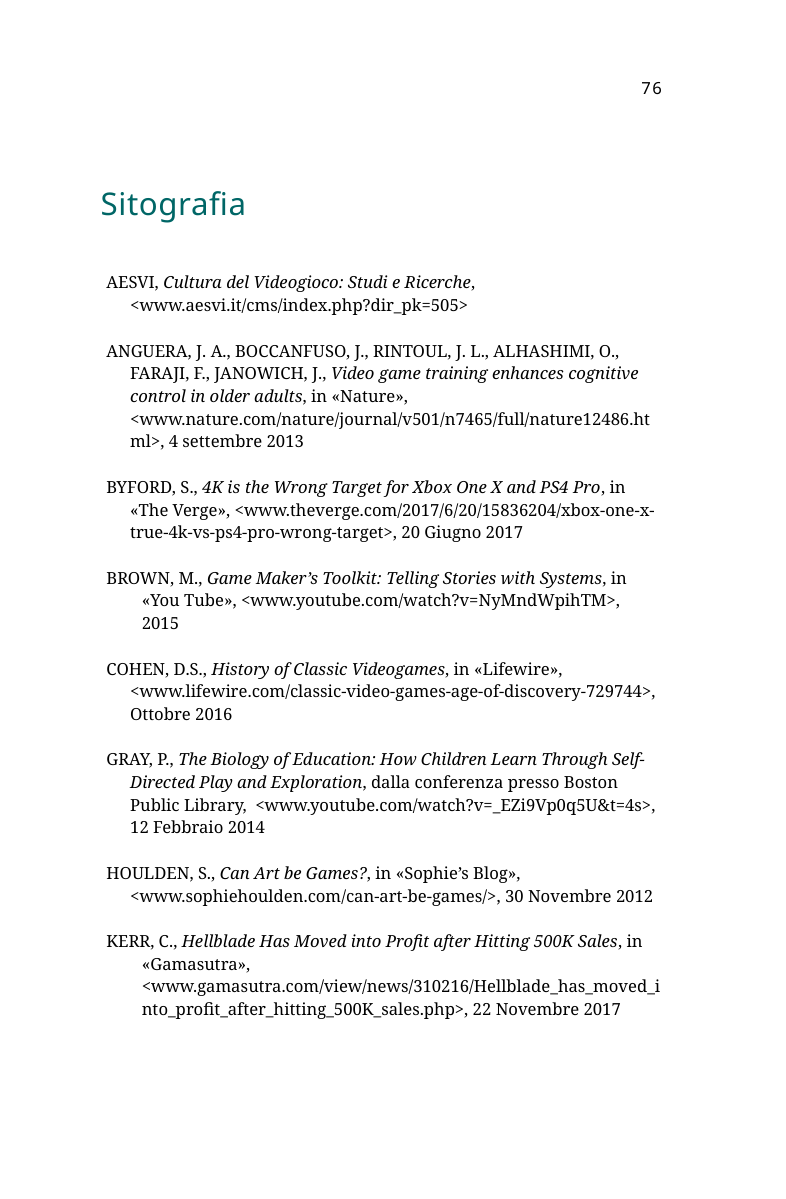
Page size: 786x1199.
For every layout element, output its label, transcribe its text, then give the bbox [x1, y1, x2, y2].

text AESVI, Cultura del Videogioco: Studi e Ricerche, <www.aesvi.it/cms/index.php?dir_pk=505> [106, 271, 661, 316]
text GRAY, P., The Biology of Education: How Children Learn Through Self-Directed Play and Exploration, dalla conferenza presso Boston Public Library, <www.youtube.com/watch?v=_EZi9Vp0q5U&t=4s>, 12 Febbraio 2014 [106, 748, 661, 839]
text HOULDEN, S., Can Art be Games?, in «Sophie’s Blog», <www.sophiehoulden.com/can-art-be-games/>, 30 Novembre 2012 [106, 861, 661, 907]
text KERR, C., Hellblade Has Moved into Profit after Hitting 500K Sales, in «Gamasutra», <www.gamasutra.com/view/news/310216/Hellblade_has_moved_into_profit_after_hitting_500K_sales.php>, 22 Novembre 2017 [106, 929, 661, 1020]
text BYFORD, S., 4K is the Wrong Target for Xbox One X and PS4 Pro, in «The Verge», <www.theverge.com/2017/6/20/15836204/xbox-one-x-true-4k-vs-ps4-pro-wrong-target>, 20 Giugno 2017 [106, 475, 661, 543]
subtitle Sitografia [100, 182, 661, 225]
text COHEN, D.S., History of Classic Videogames, in «Lifewire», <www.lifewire.com/classic-video-games-age-of-discovery-729744>, Ottobre 2016 [106, 657, 661, 725]
text ANGUERA, J. A., BOCCANFUSO, J., RINTOUL, J. L., ALHASHIMI, O., FARAJI, F., JANOWICH, J., Video game training enhances cognitive control in older adults, in «Nature», <www.nature.com/nature/journal/v501/n7465/full/nature12486.html>, 4 settembre 2013 [106, 339, 661, 453]
text BROWN, M., Game Maker’s Toolkit: Telling Stories with Systems, in «You Tube», <www.youtube.com/watch?v=NyMndWpihTM>, 2015 [106, 566, 661, 634]
